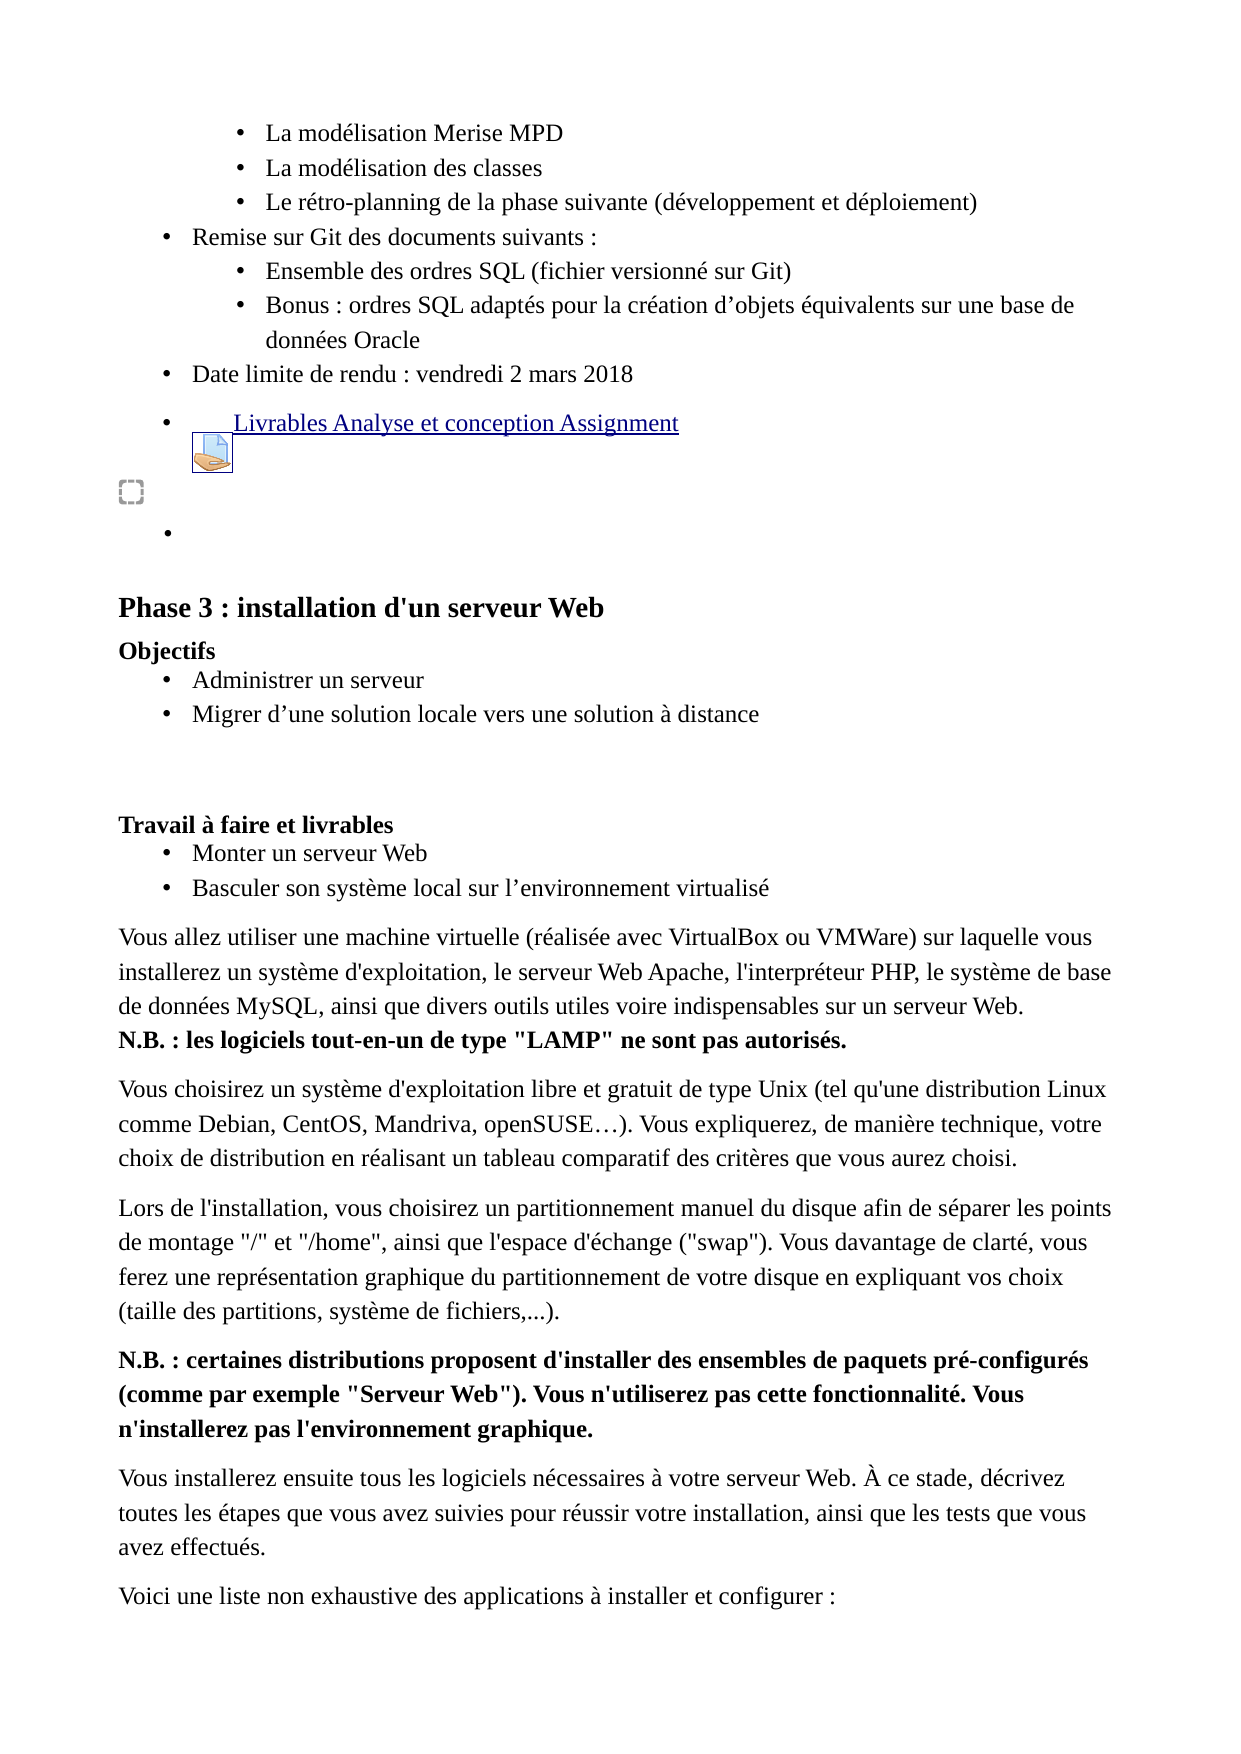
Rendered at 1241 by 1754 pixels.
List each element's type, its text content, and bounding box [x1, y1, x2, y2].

list Administrer un serveur [162, 665, 1122, 693]
subtitle Objectifs [118, 636, 1122, 665]
list Bonus : ordres SQL adaptés pour la création d’objets équivalents sur une base de données Oracle [236, 291, 1122, 354]
list Le rétro-planning de la phase suivante (développement et déploiement) [236, 187, 1122, 216]
list Basculer son système local sur l’environnement virtualisé [162, 873, 1122, 902]
text Vous allez utiliser une machine virtuelle (réalisée avec VirtualBox ou VMWare) sur laquelle vous installerez un système d'exploitation, le serveur Web Apache, l'interpréteur PHP, le système de base de données MySQL, ainsi que divers outils utiles voire indispensables sur un serveur Web. N.B. : les logiciels tout-en-un de type "LAMP" ne sont pas autorisés. [118, 922, 1122, 1054]
list Ensemble des ordres SQL (fichier versionné sur Git) [236, 256, 1122, 285]
list Remise sur Git des documents suivants : [162, 222, 1122, 250]
text Vous choisirez un système d'exploitation libre et gratuit de type Unix (tel qu'une distribution Linux comme Debian, CentOS, Mandriva, openSUSE…). Vous expliquerez, de manière technique, votre choix de distribution en réalisant un tableau comparatif des critères que vous aurez choisi. [118, 1074, 1122, 1172]
list Livrables Analyse et conception Assignment [162, 408, 1122, 473]
subtitle Phase 3 : installation d'un serveur Web [118, 590, 1122, 623]
text N.B. : certaines distributions proposent d'installer des ensembles de paquets pré-configurés (comme par exemple "Serveur Web"). Vous n'utiliserez pas cette fonctionnalité. Vous n'installerez pas l'environnement graphique. [118, 1345, 1122, 1443]
list La modélisation des classes [236, 153, 1122, 181]
text Voici une liste non exhaustive des applications à installer et configurer : [118, 1581, 1122, 1610]
list Migrer d’une solution locale vers une solution à distance [162, 699, 1122, 728]
subtitle Travail à faire et livrables [118, 810, 1122, 838]
list Date limite de rendu : vendredi 2 mars 2018 [162, 359, 1122, 388]
list Monter un serveur Web [162, 838, 1122, 867]
text Vous installerez ensuite tous les logiciels nécessaires à votre serveur Web. À ce stade, décrivez toutes les étapes que vous avez suivies pour réussir votre installation, ainsi que les tests que vous avez effectués. [118, 1463, 1122, 1561]
list La modélisation Merise MPD [236, 118, 1122, 147]
text Lors de l'installation, vous choisirez un partitionnement manuel du disque afin de séparer les points de montage "/" et "/home", ainsi que l'espace d'échange ("swap"). Vous davantage de clarté, vous ferez une représentation graphique du partitionnement de votre disque en expliquant vos choix (taille des partitions, système de fichiers,...). [118, 1193, 1122, 1325]
